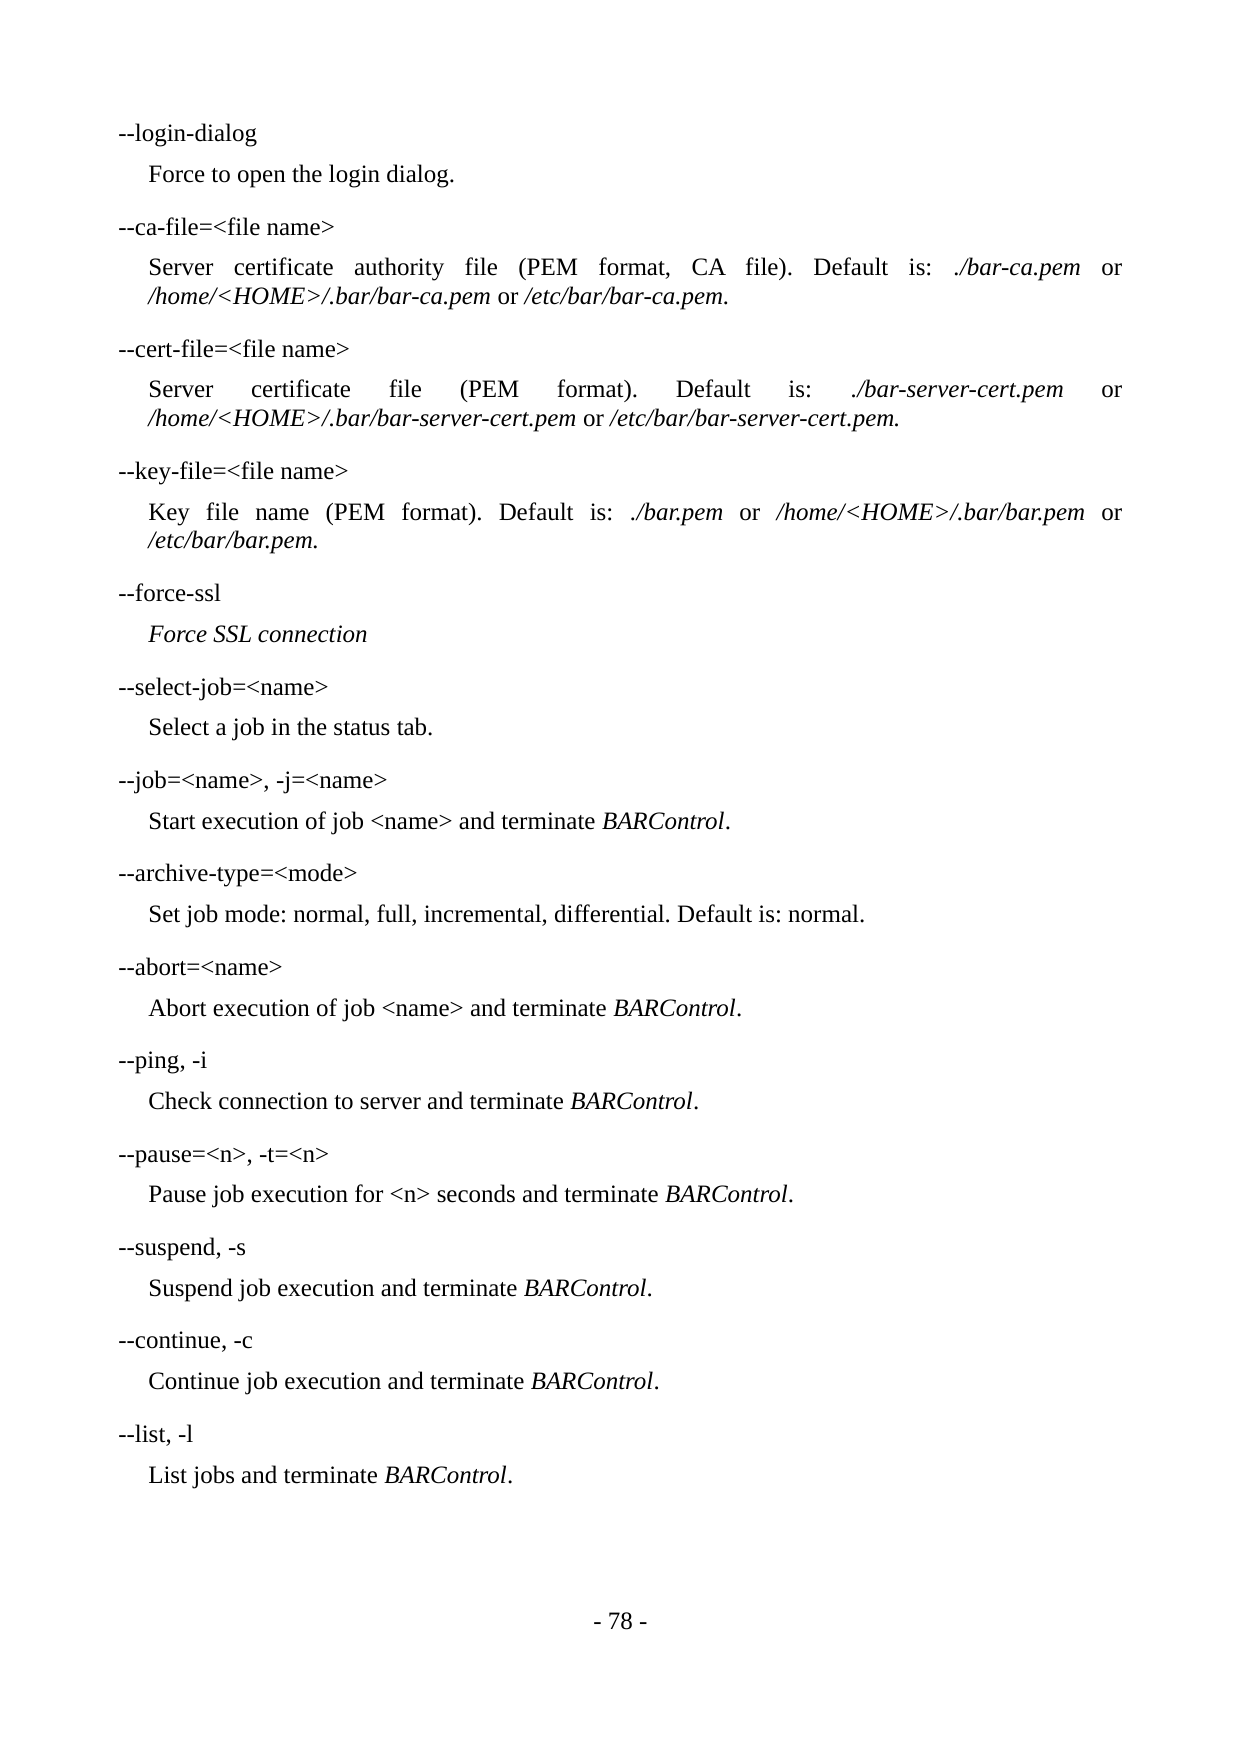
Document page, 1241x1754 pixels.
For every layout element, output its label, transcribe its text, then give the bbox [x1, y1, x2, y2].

text Set job mode: normal, full, incremental, differential. Default is: normal. [148, 899, 1122, 928]
text Start execution of job <name> and terminate BARControl. [148, 806, 1122, 834]
text Pause job execution for <n> seconds and terminate BARControl. [148, 1179, 1122, 1208]
text Select a job in the status tab. [148, 712, 1122, 741]
title --suspend, -s [118, 1232, 1122, 1261]
title --abort=<name> [118, 952, 1122, 981]
title --list, -l [118, 1419, 1122, 1448]
text Abort execution of job <name> and terminate BARControl. [148, 993, 1122, 1021]
text Server certificate file (PEM format). Default is: ./bar-server-cert.pem or /home/<HOME>/.bar/bar-server-cert.pem or /etc/bar/bar-server-cert.pem. [148, 374, 1122, 432]
text List jobs and terminate BARControl. [148, 1460, 1122, 1488]
text Force to open the login dialog. [148, 159, 1122, 188]
title --login-dialog [118, 118, 1122, 147]
title --ping, -i [118, 1045, 1122, 1074]
text Server certificate authority file (PEM format, CA file). Default is: ./bar-ca.pem or /home/<HOME>/.bar/bar-ca.pem or /etc/bar/bar-ca.pem. [148, 252, 1122, 310]
title --pause=<n>, -t=<n> [118, 1139, 1122, 1167]
title --continue, -c [118, 1326, 1122, 1354]
text Suspend job execution and terminate BARControl. [148, 1273, 1122, 1302]
title --ca-file=<file name> [118, 212, 1122, 240]
title --key-file=<file name> [118, 456, 1122, 485]
title --cert-file=<file name> [118, 334, 1122, 362]
title --job=<name>, -j=<name> [118, 765, 1122, 794]
text Force SSL connection [148, 619, 1122, 648]
title --archive-type=<mode> [118, 858, 1122, 887]
text Key file name (PEM format). Default is: ./bar.pem or /home/<HOME>/.bar/bar.pem or /etc/bar/bar.pem. [148, 497, 1122, 554]
title --select-job=<name> [118, 672, 1122, 700]
text Check connection to server and terminate BARControl. [148, 1086, 1122, 1115]
text Continue job execution and terminate BARControl. [148, 1366, 1122, 1395]
title --force-ssl [118, 578, 1122, 607]
